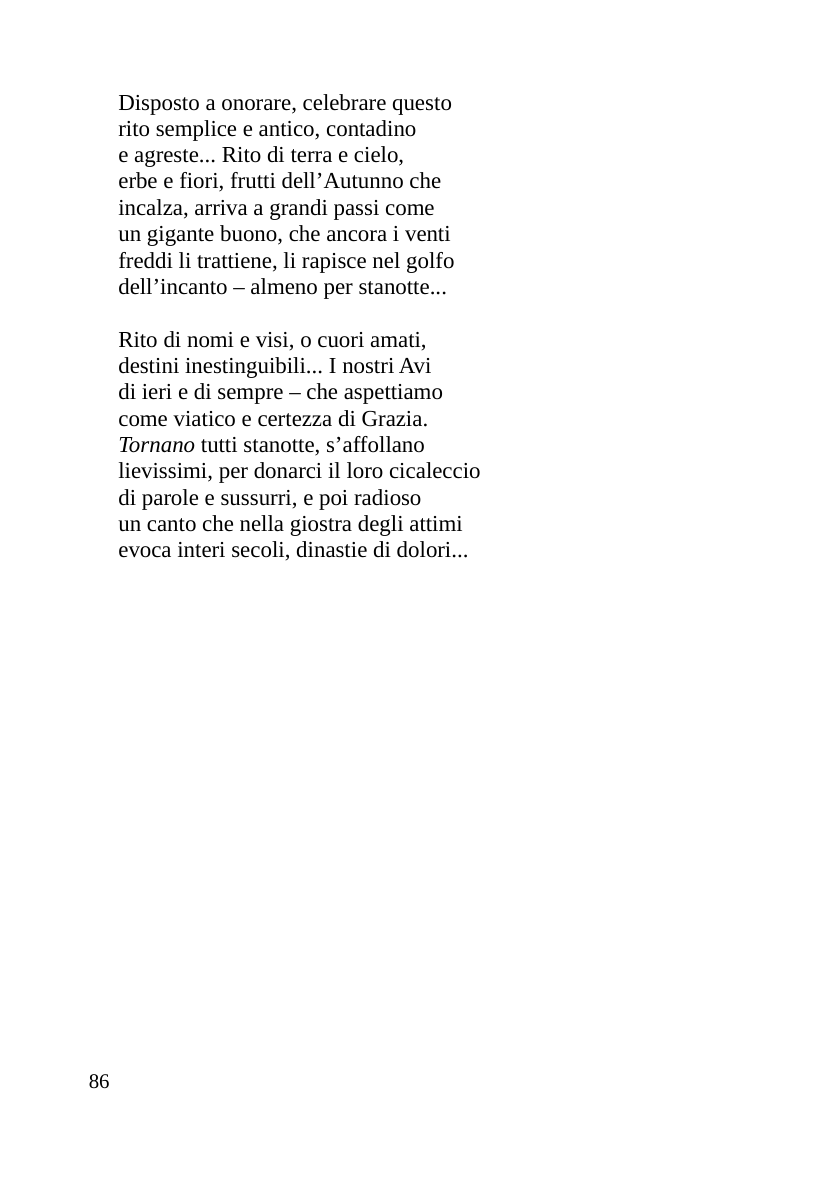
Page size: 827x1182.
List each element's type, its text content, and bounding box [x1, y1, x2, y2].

text un gigante buono, che ancora i venti [88, 220, 738, 247]
text evoca interi secoli, dinastie di dolori... [88, 537, 738, 563]
text un canto che nella giostra degli attimi [88, 510, 738, 537]
text come viatico e certezza di Grazia. [88, 405, 738, 431]
text incalza, arriva a grandi passi come [88, 194, 738, 220]
text destini inestinguibili... I nostri Avi [88, 352, 738, 378]
text e agreste... Rito di terra e cielo, [88, 141, 738, 168]
text dell’incanto – almeno per stanotte... [88, 273, 738, 299]
text di parole e sussurri, e poi radioso [88, 484, 738, 510]
text freddi li trattiene, li rapisce nel golfo [88, 247, 738, 273]
text Tornano tutti stanotte, s’affollano [88, 431, 738, 457]
text erbe e fiori, frutti dell’Autunno che [88, 168, 738, 194]
text Rito di nomi e visi, o cuori amati, [88, 326, 738, 352]
text di ieri e di sempre – che aspettiamo [88, 378, 738, 405]
text rito semplice e antico, contadino [88, 115, 738, 141]
text lievissimi, per donarci il loro cicaleccio [88, 457, 738, 484]
text Disposto a onorare, celebrare questo [88, 88, 738, 115]
